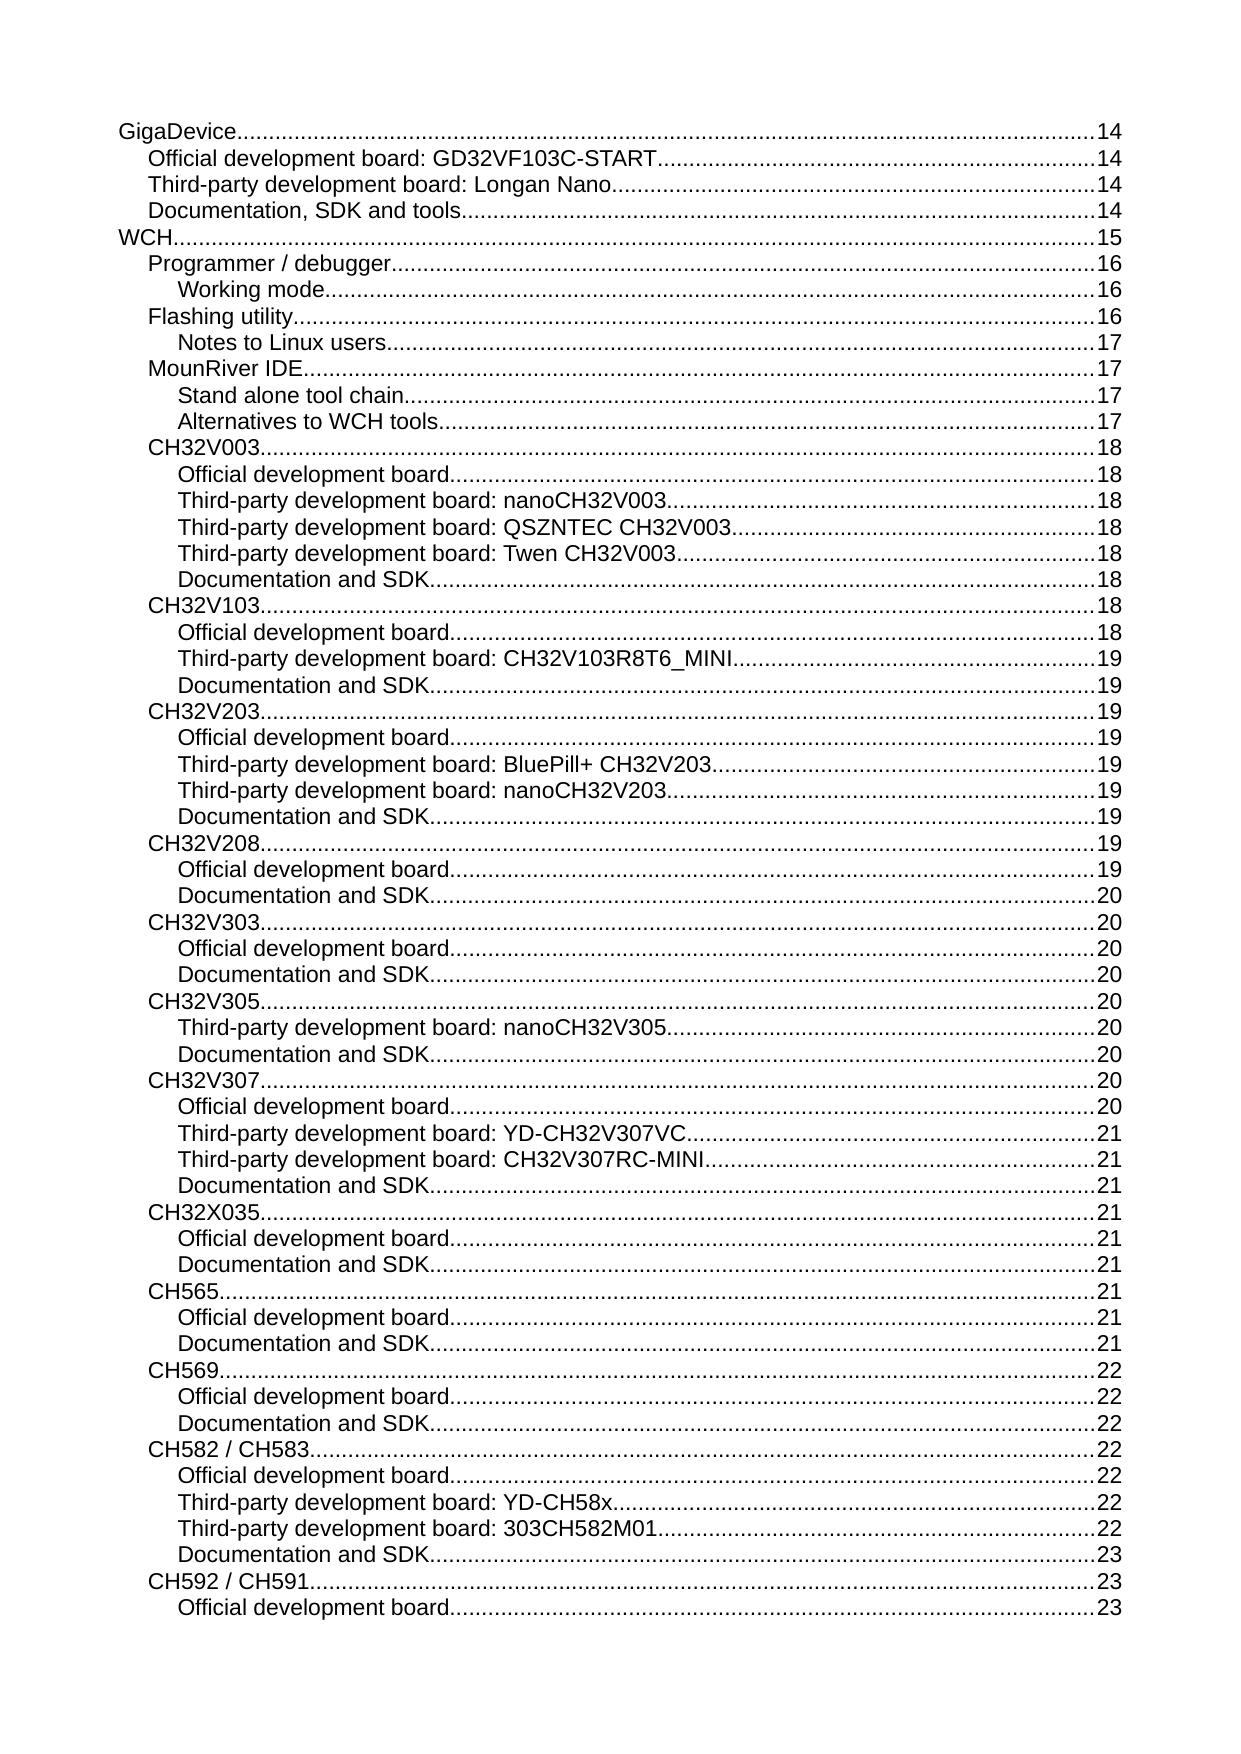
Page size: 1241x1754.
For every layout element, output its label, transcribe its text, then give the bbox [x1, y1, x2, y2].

text Official development board 23 [177, 1594, 1122, 1620]
text Official development board 19 [177, 724, 1122, 751]
text Official development board 21 [177, 1225, 1122, 1251]
text Documentation and SDK 20 [177, 882, 1122, 909]
text Documentation and SDK 18 [177, 566, 1122, 592]
text CH32V003 18 [148, 434, 1122, 461]
text Documentation and SDK 22 [177, 1409, 1122, 1436]
text Third-party development board: Twen CH32V003 18 [177, 540, 1122, 566]
text Alternatives to WCH tools 17 [177, 408, 1122, 434]
text Stand alone tool chain 17 [177, 382, 1122, 408]
text GigaDevice 14 [118, 118, 1122, 144]
text CH582 / CH583 22 [148, 1436, 1122, 1462]
text Third-party development board: nanoCH32V003 18 [177, 487, 1122, 513]
text Official development board 22 [177, 1462, 1122, 1488]
text Documentation and SDK 19 [177, 672, 1122, 698]
text CH32V305 20 [148, 988, 1122, 1014]
text WCH 15 [118, 223, 1122, 250]
text Third-party development board: QSZNTEC CH32V003 18 [177, 513, 1122, 540]
text Official development board 20 [177, 935, 1122, 961]
text Working mode 16 [177, 276, 1122, 303]
text Documentation, SDK and tools 14 [148, 197, 1122, 223]
text Official development board 20 [177, 1093, 1122, 1119]
text CH32V208 19 [148, 830, 1122, 856]
text Third-party development board: CH32V307RC-MINI 21 [177, 1146, 1122, 1172]
text Third-party development board: nanoCH32V305 20 [177, 1014, 1122, 1041]
text Third-party development board: YD-CH58x 22 [177, 1488, 1122, 1515]
text Official development board 18 [177, 619, 1122, 645]
text Official development board 19 [177, 856, 1122, 882]
text CH32V103 18 [148, 592, 1122, 619]
text CH592 / CH591 23 [148, 1568, 1122, 1594]
text MounRiver IDE 17 [148, 355, 1122, 382]
text CH32V307 20 [148, 1067, 1122, 1093]
text CH569 22 [148, 1357, 1122, 1383]
text Third-party development board: Longan Nano 14 [148, 171, 1122, 197]
text Third-party development board: BluePill+ CH32V203 19 [177, 751, 1122, 777]
text Documentation and SDK 21 [177, 1172, 1122, 1199]
text Third-party development board: YD-CH32V307VC 21 [177, 1119, 1122, 1146]
text Third-party development board: 303CH582M01 22 [177, 1515, 1122, 1541]
text Documentation and SDK 21 [177, 1330, 1122, 1357]
text CH32V303 20 [148, 909, 1122, 935]
text Official development board 21 [177, 1304, 1122, 1330]
text Official development board 18 [177, 461, 1122, 487]
text Notes to Linux users 17 [177, 329, 1122, 355]
text CH565 21 [148, 1278, 1122, 1304]
text Documentation and SDK 20 [177, 961, 1122, 988]
text Documentation and SDK 20 [177, 1041, 1122, 1067]
text Documentation and SDK 21 [177, 1251, 1122, 1278]
text Official development board 22 [177, 1383, 1122, 1409]
text Official development board: GD32VF103C-START 14 [148, 144, 1122, 171]
text CH32V203 19 [148, 698, 1122, 724]
text Documentation and SDK 19 [177, 803, 1122, 830]
text Third-party development board: CH32V103R8T6_MINI 19 [177, 645, 1122, 672]
text Third-party development board: nanoCH32V203 19 [177, 777, 1122, 803]
text CH32X035 21 [148, 1199, 1122, 1225]
text Documentation and SDK 23 [177, 1541, 1122, 1568]
text Flashing utility 16 [148, 303, 1122, 329]
text Programmer / debugger 16 [148, 250, 1122, 276]
